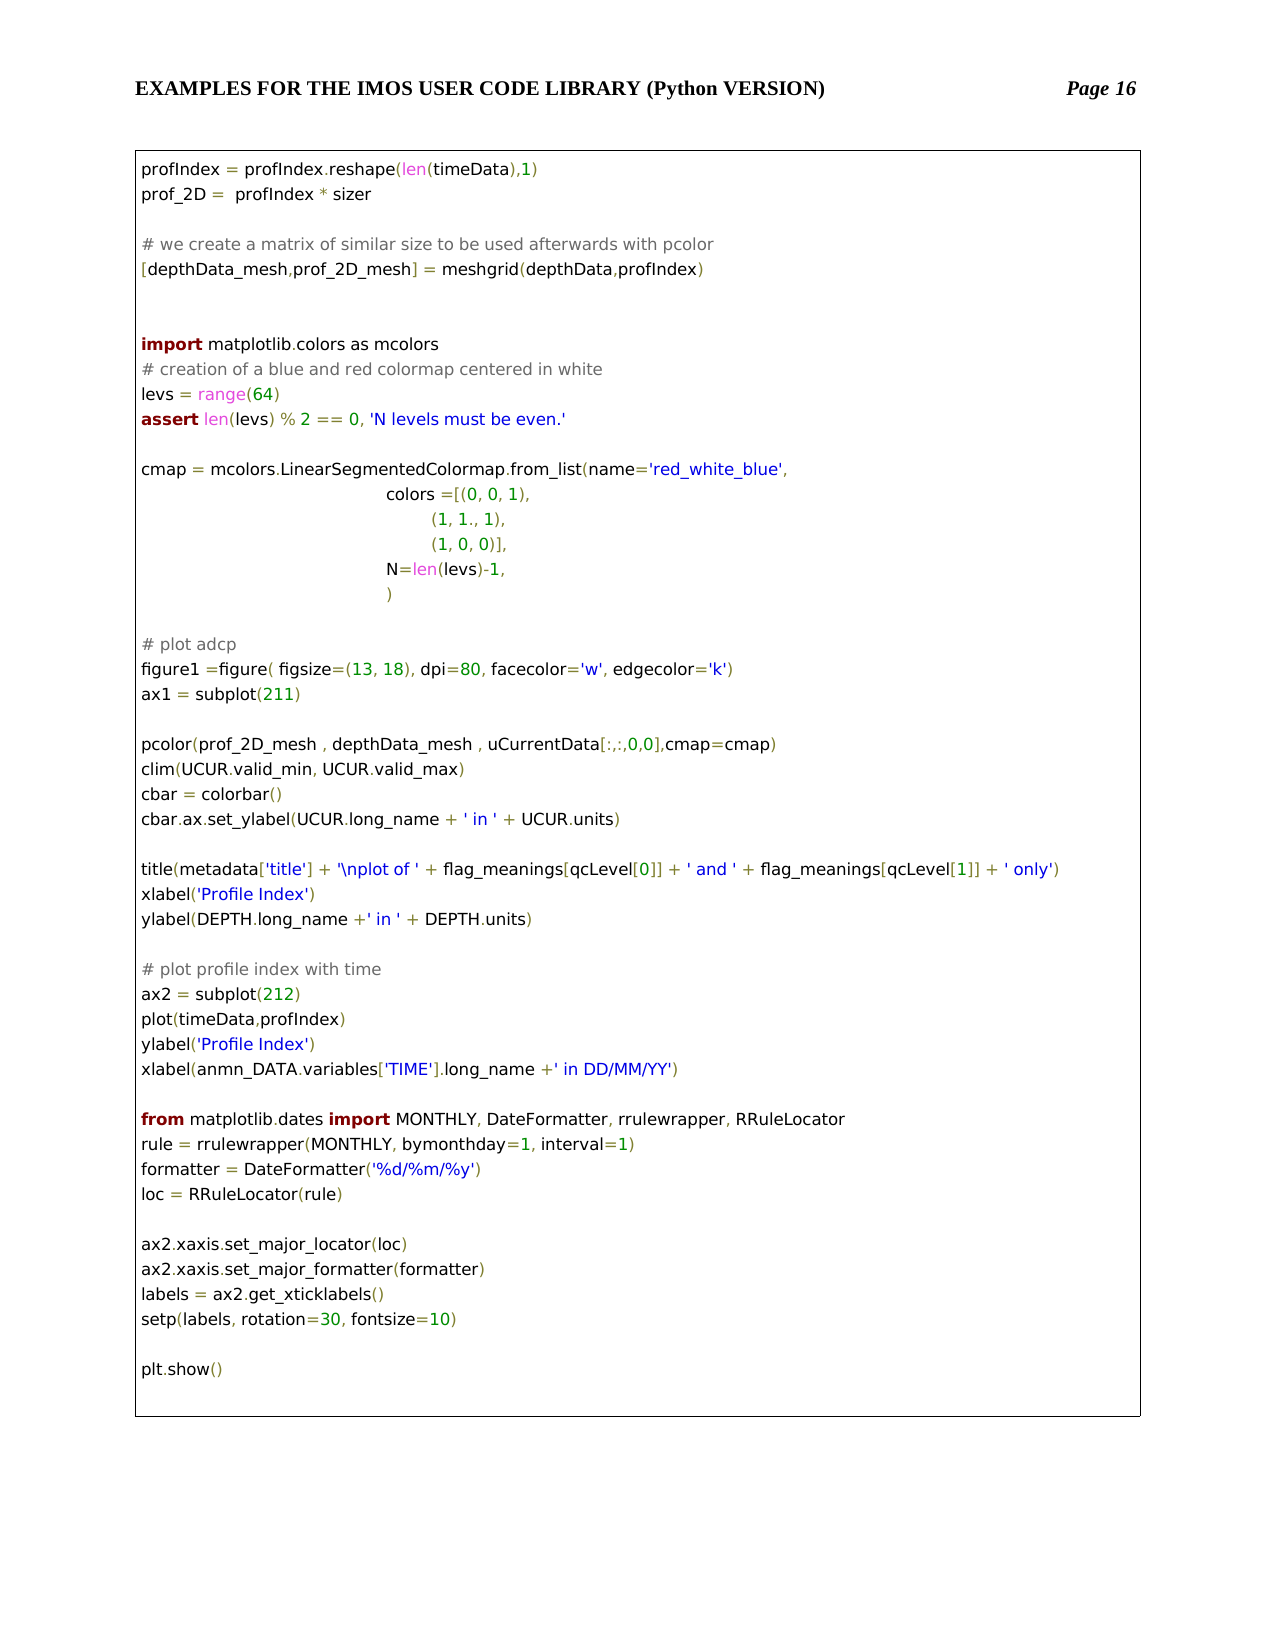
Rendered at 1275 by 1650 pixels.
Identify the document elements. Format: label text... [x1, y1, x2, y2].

table_header profIndex = profIndex.reshape(len(timeData),1) prof_2D = profIndex * sizer # we create a matrix of similar size to be used afterwards with pcolor [depthData_mesh,prof_2D_mesh] = meshgrid(depthData,profIndex) import matplotlib.colors as mcolors # creation of a blue and red colormap centered in white levs = range(64) assert len(levs) % 2 == 0, 'N levels must be even.' cmap = mcolors.LinearSegmentedColormap.from_list(name='red_white_blue', colors =[(0, 0, 1), (1, 1., 1), (1, 0, 0)], N=len(levs)-1, ) # plot adcp figure1 =figure( figsize=(13, 18), dpi=80, facecolor='w', edgecolor='k') ax1 = subplot(211) pcolor(prof_2D_mesh , depthData_mesh , uCurrentData[:,:,0,0],cmap=cmap) clim(UCUR.valid_min, UCUR.valid_max) cbar = colorbar() cbar.ax.set_ylabel(UCUR.long_name + ' in ' + UCUR.units) title(metadata['title'] + '\nplot of ' + flag_meanings[qcLevel[0]] + ' and ' + flag_meanings[qcLevel[1]] + ' only') xlabel('Profile Index') ylabel(DEPTH.long_name +' in ' + DEPTH.units) # plot profile index with time ax2 = subplot(212) plot(timeData,profIndex) ylabel('Profile Index') xlabel(anmn_DATA.variables['TIME'].long_name +' in DD/MM/YY') from matplotlib.dates import MONTHLY, DateFormatter, rrulewrapper, RRuleLocator rule = rrulewrapper(MONTHLY, bymonthday=1, interval=1) formatter = DateFormatter('%d/%m/%y') loc = RRuleLocator(rule) ax2.xaxis.set_major_locator(loc) ax2.xaxis.set_major_formatter(formatter) labels = ax2.get_xticklabels() setp(labels, rotation=30, fontsize=10) plt.show() [136, 151, 1140, 1416]
